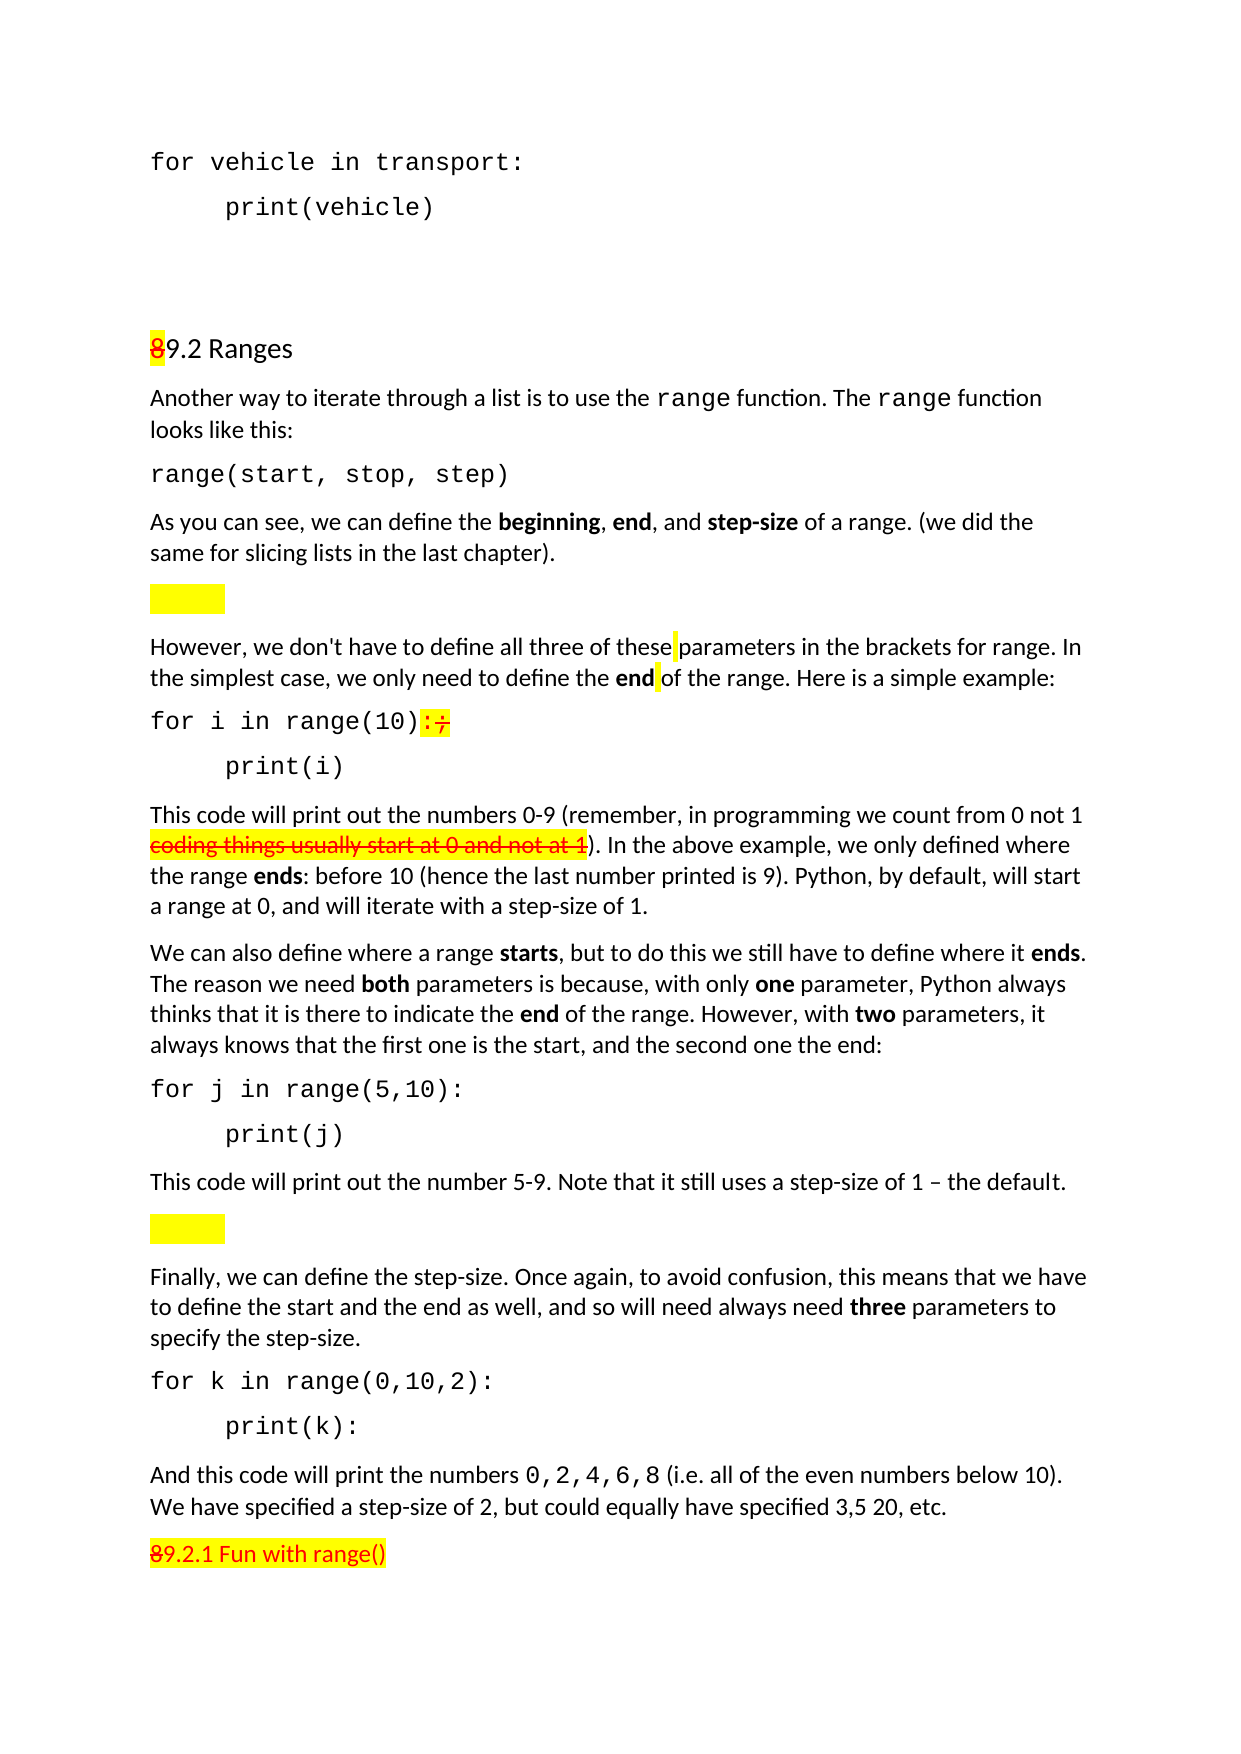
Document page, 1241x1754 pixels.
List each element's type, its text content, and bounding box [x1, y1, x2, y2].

text for k in range(0,10,2): [150, 1369, 1090, 1397]
text 89.2.1 Fun with range() [150, 1538, 1090, 1568]
text print(i) [150, 754, 1090, 782]
text print(vehicle) [150, 195, 1090, 223]
text We can also define where a range starts, but to do this we still have to define where it ends. The reason we need both parameters is because, with only one parameter, Python always thinks that it is there to indicate the end of the range. However, with two parameters, it always knows that the first one is the start, and the second one the end: [150, 938, 1090, 1060]
text This code will print out the numbers 0-9 (remember, in programming we count from 0 not 1 coding things usually start at 0 and not at 1). In the above example, we only defined where the range ends: before 10 (hence the last number printed is 9). Python, by default, will start a range at 0, and will iterate with a step-size of 1. [150, 799, 1090, 921]
text And this code will print the numbers 0,2,4,6,8 (i.e. all of the even numbers below 10). We have specified a step-size of 2, but could equally have specified 3,5 20, etc. [150, 1459, 1090, 1521]
text for vehicle in transport: [150, 150, 1090, 178]
text for j in range(5,10): [150, 1076, 1090, 1105]
text Another way to iterate through a list is to use the range function. The range function looks like this: [150, 382, 1090, 444]
text 89.2 Ranges [150, 330, 1090, 366]
text This code will print out the number 5-9. Note that it still uses a step-size of 1 – the default. [150, 1166, 1090, 1197]
text for i in range(10):; [150, 709, 1090, 737]
text However, we don't have to define all three of these parameters in the brackets for range. In the simplest case, we only need to define the end of the range. Here is a simple example: [150, 631, 1090, 692]
text As you can see, we can define the beginning, end, and step-size of a range. (we did the same for slicing lists in the last chapter). [150, 506, 1090, 567]
text range(start, stop, step) [150, 461, 1090, 489]
text print(k): [150, 1414, 1090, 1442]
text Finally, we can define the step-size. Once again, to avoid confusion, this means that we have to define the start and the end as well, and so will need always need three parameters to specify the step-size. [150, 1261, 1090, 1352]
text print(j) [150, 1121, 1090, 1150]
